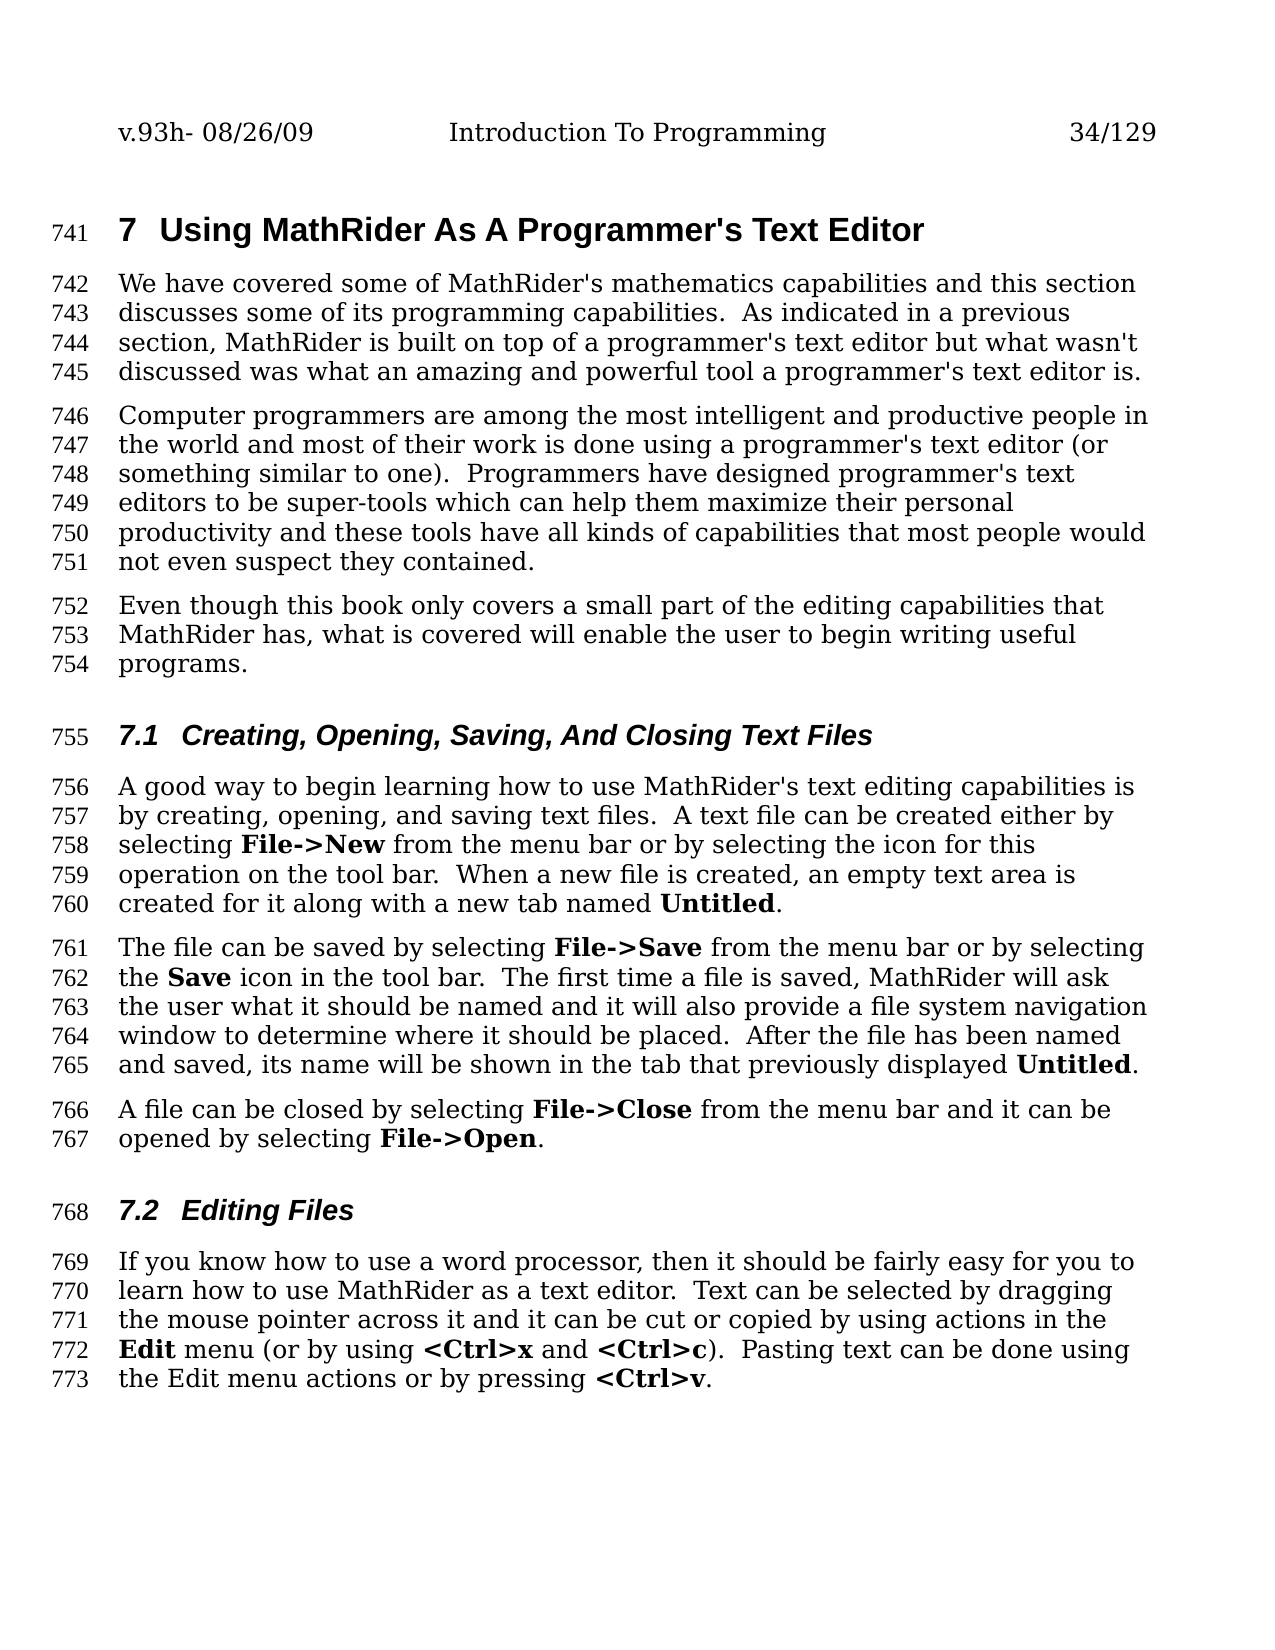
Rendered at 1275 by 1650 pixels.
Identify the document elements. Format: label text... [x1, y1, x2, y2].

subtitle Creating, Opening, Saving, And Closing Text Files [118, 718, 1157, 751]
text Computer programmers are among the most intelligent and productive people in the world and most of their work is done using a programmer's text editor (or something similar to one). Programmers have designed programmer's text editors to be super-tools which can help them maximize their personal productivity and these tools have all kinds of capabilities that most people would not even suspect they contained. [118, 401, 1157, 576]
text A good way to begin learning how to use MathRider's text editing capabilities is by creating, opening, and saving text files. A text file can be created either by selecting File->New from the menu bar or by selecting the icon for this operation on the tool bar. When a new file is created, an empty text area is created for it along with a new tab named Untitled. [118, 772, 1157, 918]
subtitle Editing Files [118, 1193, 1157, 1226]
subtitle Using MathRider As A Programmer's Text Editor [118, 210, 1157, 248]
text The file can be saved by selecting File->Save from the menu bar or by selecting the Save icon in the tool bar. The first time a file is saved, MathRider will ask the user what it should be named and it will also provide a file system navigation window to determine where it should be placed. After the file has been named and saved, its name will be shown in the tab that previously displayed Untitled. [118, 933, 1157, 1080]
text Even though this book only covers a small part of the editing capabilities that MathRider has, what is covered will enable the user to begin writing useful programs. [118, 591, 1157, 678]
text We have covered some of MathRider's mathematics capabilities and this section discusses some of its programming capabilities. As indicated in a previous section, MathRider is built on top of a programmer's text editor but what wasn't discussed was what an amazing and powerful tool a programmer's text editor is. [118, 269, 1157, 386]
text A file can be closed by selecting File->Close from the menu bar and it can be opened by selecting File->Open. [118, 1095, 1157, 1153]
text If you know how to use a word processor, then it should be fairly easy for you to learn how to use MathRider as a text editor. Text can be selected by dragging the mouse pointer across it and it can be cut or copied by using actions in the Edit menu (or by using <Ctrl>x and <Ctrl>c). Pasting text can be done using the Edit menu actions or by pressing <Ctrl>v. [118, 1247, 1157, 1393]
